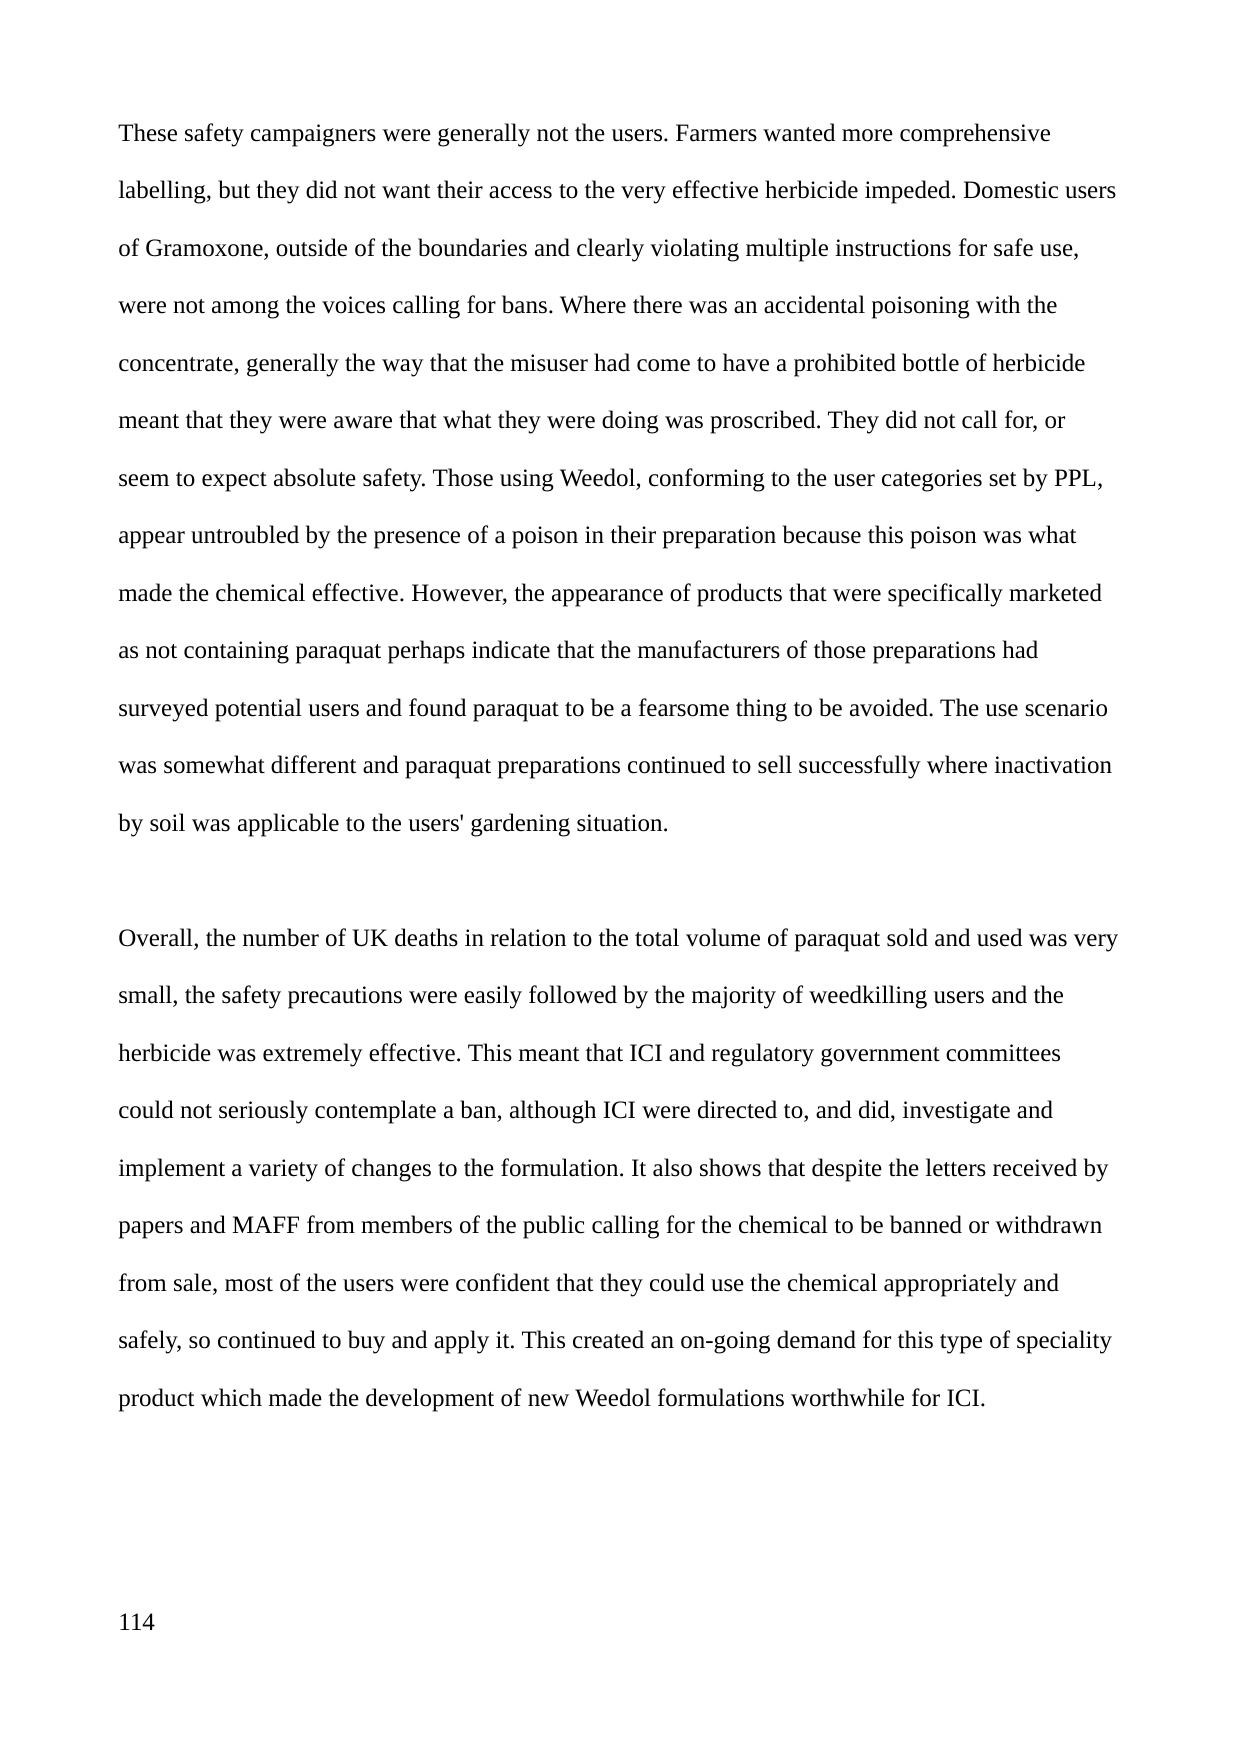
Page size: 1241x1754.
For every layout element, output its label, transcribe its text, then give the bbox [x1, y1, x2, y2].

text These safety campaigners were generally not the users. Farmers wanted more comprehensive labelling, but they did not want their access to the very effective herbicide impeded. Domestic users of Gramoxone, outside of the boundaries and clearly violating multiple instructions for safe use, were not among the voices calling for bans. Where there was an accidental poisoning with the concentrate, generally the way that the misuser had come to have a prohibited bottle of herbicide meant that they were aware that what they were doing was proscribed. They did not call for, or seem to expect absolute safety. Those using Weedol, conforming to the user categories set by PPL, appear untroubled by the presence of a poison in their preparation because this poison was what made the chemical effective. However, the appearance of products that were specifically marketed as not containing paraquat perhaps indicate that the manufacturers of those preparations had surveyed potential users and found paraquat to be a fearsome thing to be avoided. The use scenario was somewhat different and paraquat preparations continued to sell successfully where inactivation by soil was applicable to the users' gardening situation. [118, 118, 1122, 837]
text Overall, the number of UK deaths in relation to the total volume of paraquat sold and used was very small, the safety precautions were easily followed by the majority of weedkilling users and the herbicide was extremely effective. This meant that ICI and regulatory government committees could not seriously contemplate a ban, although ICI were directed to, and did, investigate and implement a variety of changes to the formulation. It also shows that despite the letters received by papers and MAFF from members of the public calling for the chemical to be banned or withdrawn from sale, most of the users were confident that they could use the chemical appropriately and safely, so continued to buy and apply it. This created an on-going demand for this type of speciality product which made the development of new Weedol formulations worthwhile for ICI. [118, 923, 1122, 1412]
